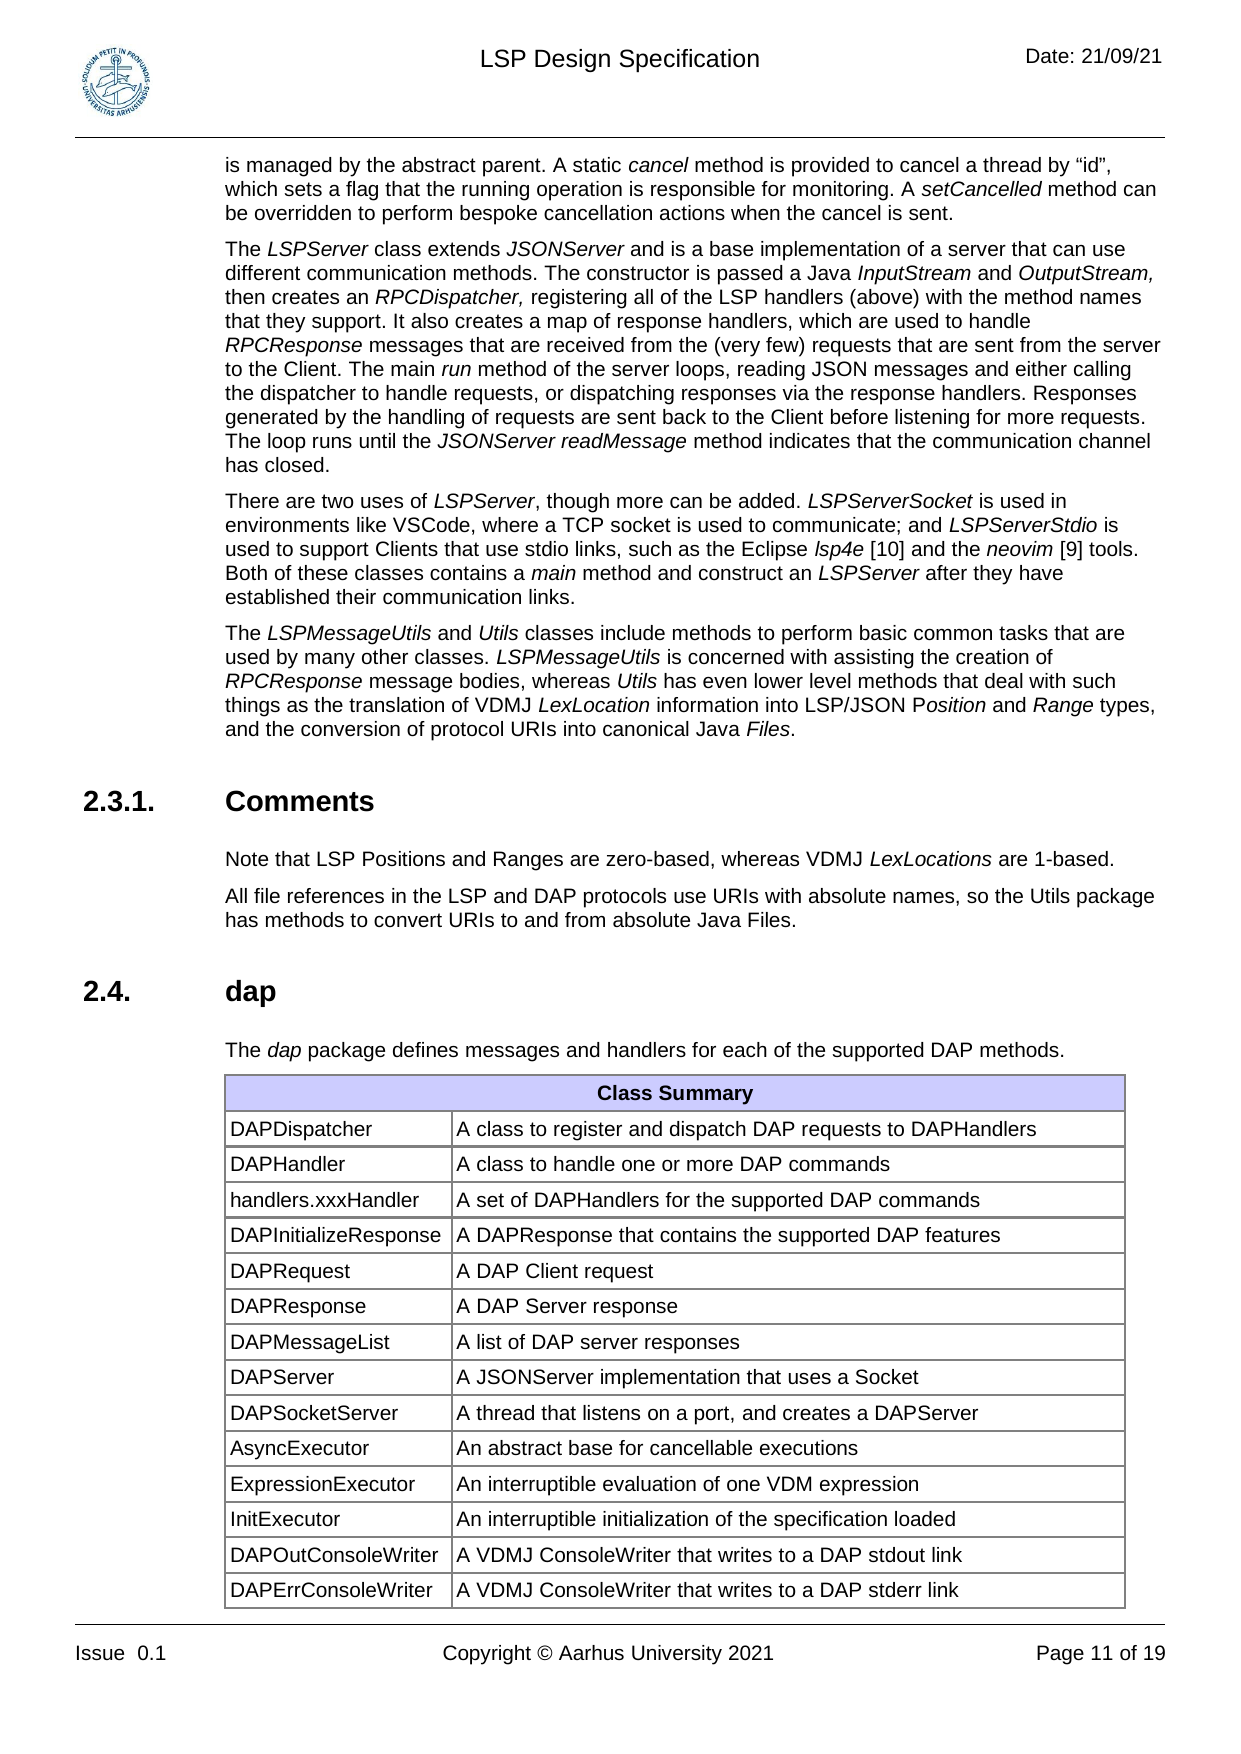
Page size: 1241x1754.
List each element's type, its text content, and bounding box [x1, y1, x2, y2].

table_cell A DAP Server response [453, 1290, 1124, 1323]
text The LSPMessageUtils and Utils classes include methods to perform basic common tasks that are used by many other classes. LSPMessageUtils is concerned with assisting the creation of RPCResponse message bodies, whereas Utils has even lower level methods that deal with such things as the translation of VDMJ LexLocation information into LSP/JSON Position and Range types, and the conversion of protocol URIs into canonical Java Files. [225, 622, 1165, 741]
subtitle dap [75, 974, 1165, 1008]
table_cell DAPHandler [226, 1148, 451, 1181]
text All file references in the LSP and DAP protocols use URIs with absolute names, so the Utils package has methods to convert URIs to and from absolute Java Files. [225, 884, 1165, 932]
table_cell DAPOutConsoleWriter [226, 1538, 451, 1572]
table_cell DAPDispatcher [226, 1112, 451, 1145]
table_cell A class to handle one or more DAP commands [453, 1148, 1124, 1181]
text is managed by the abstract parent. A static cancel method is provided to cancel a thread by “id”, which sets a flag that the running operation is responsible for monitoring. A setCancelled method can be overridden to perform bespoke cancellation actions when the cancel is sent. [225, 153, 1165, 225]
text Note that LSP Positions and Ranges are zero-based, whereas VDMJ LexLocations are 1-based. [225, 847, 1165, 871]
table_cell A VDMJ ConsoleWriter that writes to a DAP stdout link [453, 1538, 1124, 1572]
table_cell AsyncExecutor [226, 1432, 451, 1465]
table_cell DAPMessageList [226, 1325, 451, 1358]
table_cell A class to register and dispatch DAP requests to DAPHandlers [453, 1112, 1124, 1145]
subtitle Comments [75, 784, 1165, 817]
table_cell ExpressionExecutor [226, 1467, 451, 1501]
table_cell A DAPResponse that contains the supported DAP features [453, 1219, 1124, 1252]
text There are two uses of LSPServer, though more can be added. LSPServerSocket is used in environments like VSCode, where a TCP socket is used to communicate; and LSPServerStdio is used to support Clients that use stdio links, such as the Eclipse lsp4e [10] and the neovim [9] tools. Both of these classes contains a main method and construct an LSPServer after they have established their communication links. [225, 489, 1165, 609]
table_cell A set of DAPHandlers for the supported DAP commands [453, 1183, 1124, 1216]
picture [78, 44, 153, 120]
table_cell A thread that listens on a port, and creates a DAPServer [453, 1396, 1124, 1429]
table_cell An abstract base for cancellable executions [453, 1432, 1124, 1465]
table_cell A VDMJ ConsoleWriter that writes to a DAP stderr link [453, 1574, 1124, 1607]
text The LSPServer class extends JSONServer and is a base implementation of a server that can use different communication methods. The constructor is passed a Java InputStream and OutputStream, then creates an RPCDispatcher, registering all of the LSP handlers (above) with the method names that they support. It also creates a map of response handlers, which are used to handle RPCResponse messages that are received from the (very few) requests that are sent from the server to the Client. The main run method of the server loops, reading JSON messages and either calling the dispatcher to handle requests, or dispatching responses via the response handlers. Responses generated by the handling of requests are sent back to the Client before listening for more requests. The loop runs until the JSONServer readMessage method indicates that the communication channel has closed. [225, 237, 1165, 477]
text The dap package defines messages and handlers for each of the supported DAP methods. [225, 1038, 1165, 1062]
table_cell DAPErrConsoleWriter [226, 1574, 451, 1607]
table_cell DAPRequest [226, 1254, 451, 1287]
table_cell An interruptible evaluation of one VDM expression [453, 1467, 1124, 1501]
table_cell handlers.xxxHandler [226, 1183, 451, 1216]
table_cell A DAP Client request [453, 1254, 1124, 1287]
table_cell An interruptible initialization of the specification loaded [453, 1503, 1124, 1536]
table_cell DAPSocketServer [226, 1396, 451, 1429]
table_cell DAPResponse [226, 1290, 451, 1323]
table_cell DAPInitializeResponse [226, 1219, 451, 1252]
table_cell InitExecutor [226, 1503, 451, 1536]
table_cell DAPServer [226, 1361, 451, 1394]
table_header Class Summary [226, 1076, 1124, 1110]
table_cell A JSONServer implementation that uses a Socket [453, 1361, 1124, 1394]
table_cell A list of DAP server responses [453, 1325, 1124, 1358]
